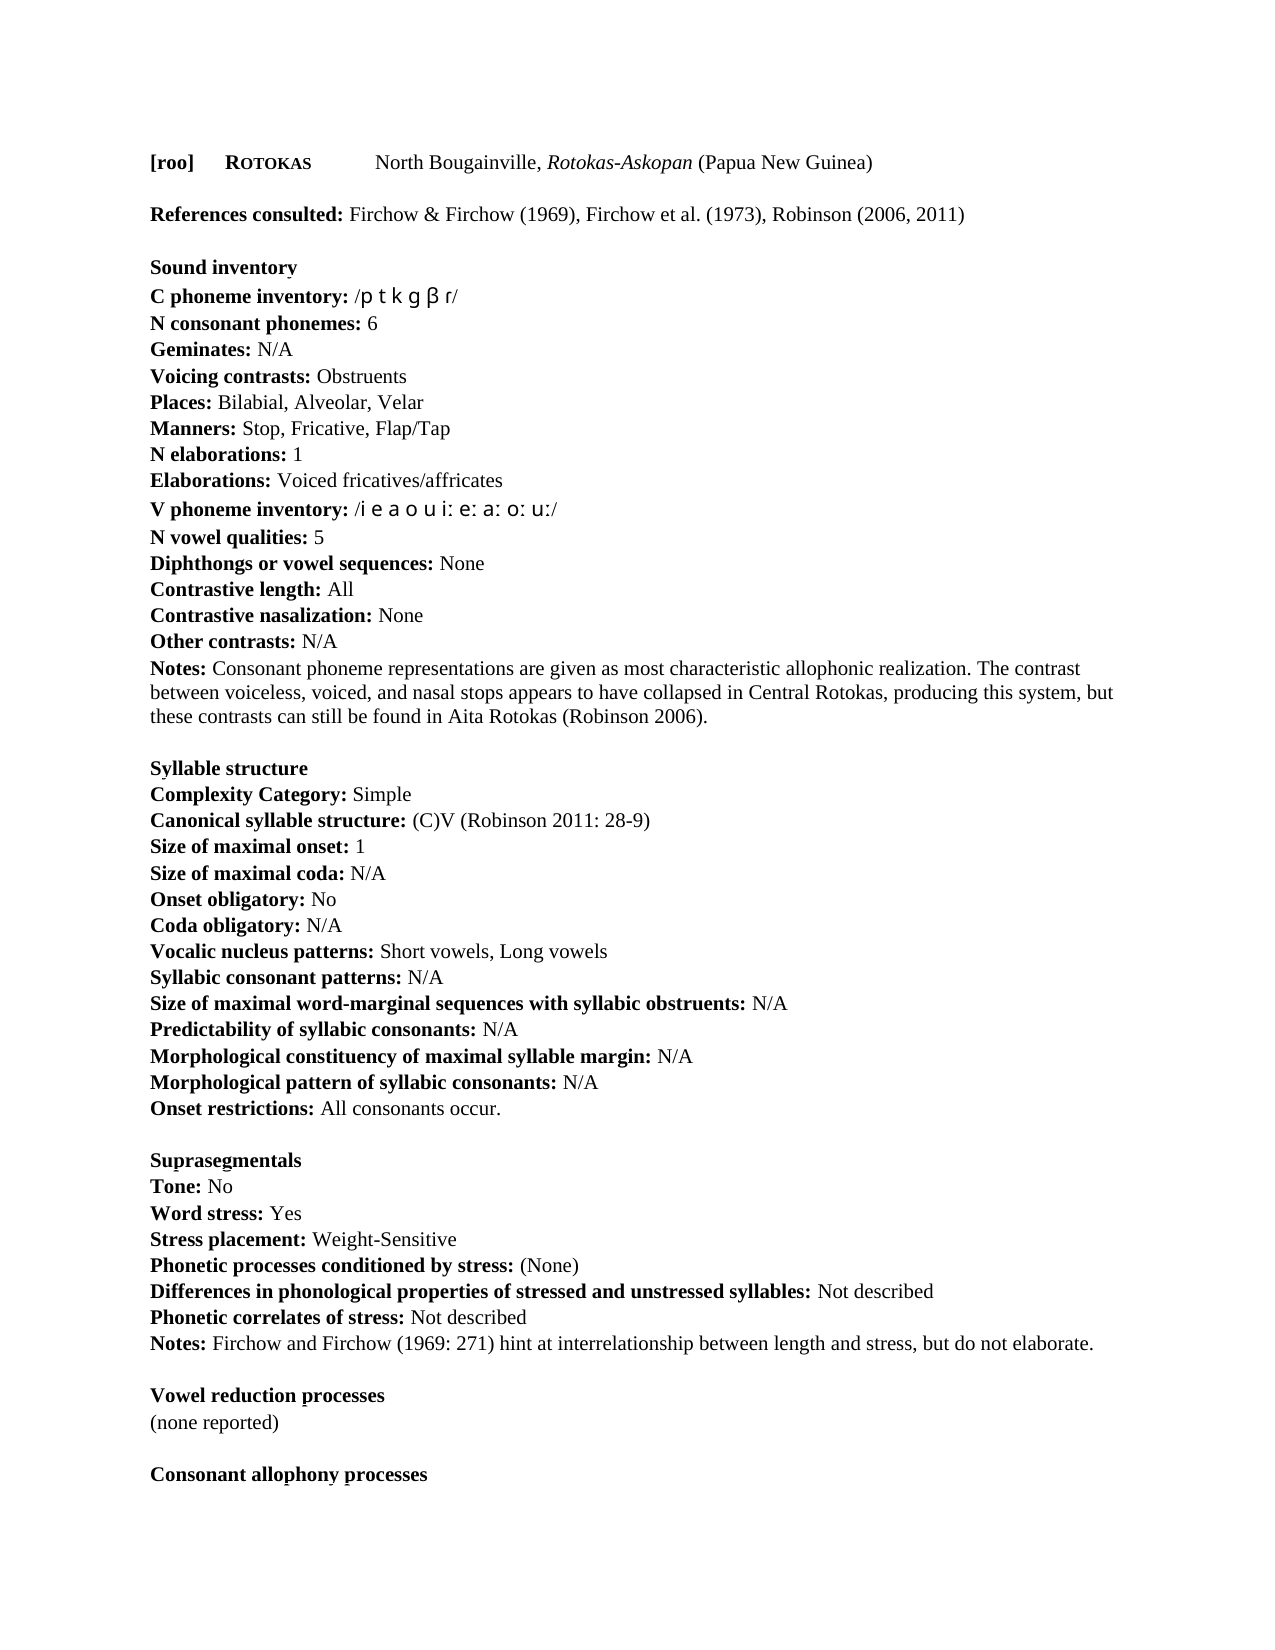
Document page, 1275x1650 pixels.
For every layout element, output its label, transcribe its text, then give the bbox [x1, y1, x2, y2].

text Sound inventory [150, 254, 1125, 279]
text Differences in phonological properties of stressed and unstressed syllables: Not described [150, 1279, 1125, 1303]
text Size of maximal word-marginal sequences with syllabic obstruents: N/A [150, 991, 1125, 1015]
text Contrastive length: All [150, 577, 1125, 601]
text Syllabic consonant patterns: N/A [150, 965, 1125, 989]
text Manners: Stop, Fricative, Flap/Tap [150, 416, 1125, 440]
text Places: Bilabial, Alveolar, Velar [150, 390, 1125, 414]
text Size of maximal onset: 1 [150, 834, 1125, 858]
text Consonant allophony processes [150, 1462, 1125, 1486]
text Geminates: N/A [150, 337, 1125, 361]
text Morphological constituency of maximal syllable margin: N/A [150, 1043, 1125, 1068]
text Vocalic nucleus patterns: Short vowels, Long vowels [150, 939, 1125, 963]
text C phoneme inventory: /p t k ɡ β ɾ/ [150, 281, 1125, 309]
text Diphthongs or vowel sequences: None [150, 551, 1125, 575]
text (none reported) [150, 1409, 1125, 1434]
text Complexity Category: Simple [150, 782, 1125, 806]
text Onset restrictions: All consonants occur. [150, 1096, 1125, 1120]
text Morphological pattern of syllabic consonants: N/A [150, 1070, 1125, 1094]
text Coda obligatory: N/A [150, 913, 1125, 937]
text N elaborations: 1 [150, 442, 1125, 466]
text Voicing contrasts: Obstruents [150, 363, 1125, 388]
text Phonetic correlates of stress: Not described [150, 1305, 1125, 1329]
text Contrastive nasalization: None [150, 603, 1125, 627]
text Elaborations: Voiced fricatives/affricates [150, 468, 1125, 492]
text Suprasegmentals [150, 1148, 1125, 1172]
text Notes: Firchow and Firchow (1969: 271) hint at interrelationship between length and stress, but do not elaborate. [150, 1331, 1125, 1355]
text [roo] Rotokas North Bougainville, Rotokas-Askopan (Papua New Guinea) [150, 150, 1125, 174]
text Other contrasts: N/A [150, 629, 1125, 653]
text V phoneme inventory: /i e a o u iː eː aː oː uː/ [150, 494, 1125, 523]
text References consulted: Firchow & Firchow (1969), Firchow et al. (1973), Robinson (2006, 2011) [150, 202, 1125, 226]
text Stress placement: Weight-Sensitive [150, 1227, 1125, 1251]
text N consonant phonemes: 6 [150, 311, 1125, 335]
text Word stress: Yes [150, 1200, 1125, 1224]
text Predictability of syllabic consonants: N/A [150, 1017, 1125, 1041]
text N vowel qualities: 5 [150, 525, 1125, 549]
text Syllable structure [150, 756, 1125, 780]
text Canonical syllable structure: (C)V (Robinson 2011: 28-9) [150, 808, 1125, 832]
text Phonetic processes conditioned by stress: (None) [150, 1253, 1125, 1277]
text Notes: Consonant phoneme representations are given as most characteristic allophonic realization. The contrast between voiceless, voiced, and nasal stops appears to have collapsed in Central Rotokas, producing this system, but these contrasts can still be found in Aita Rotokas (Robinson 2006). [150, 656, 1125, 728]
text Vowel reduction processes [150, 1383, 1125, 1407]
text Onset obligatory: No [150, 887, 1125, 911]
text Tone: No [150, 1174, 1125, 1198]
text Size of maximal coda: N/A [150, 861, 1125, 884]
